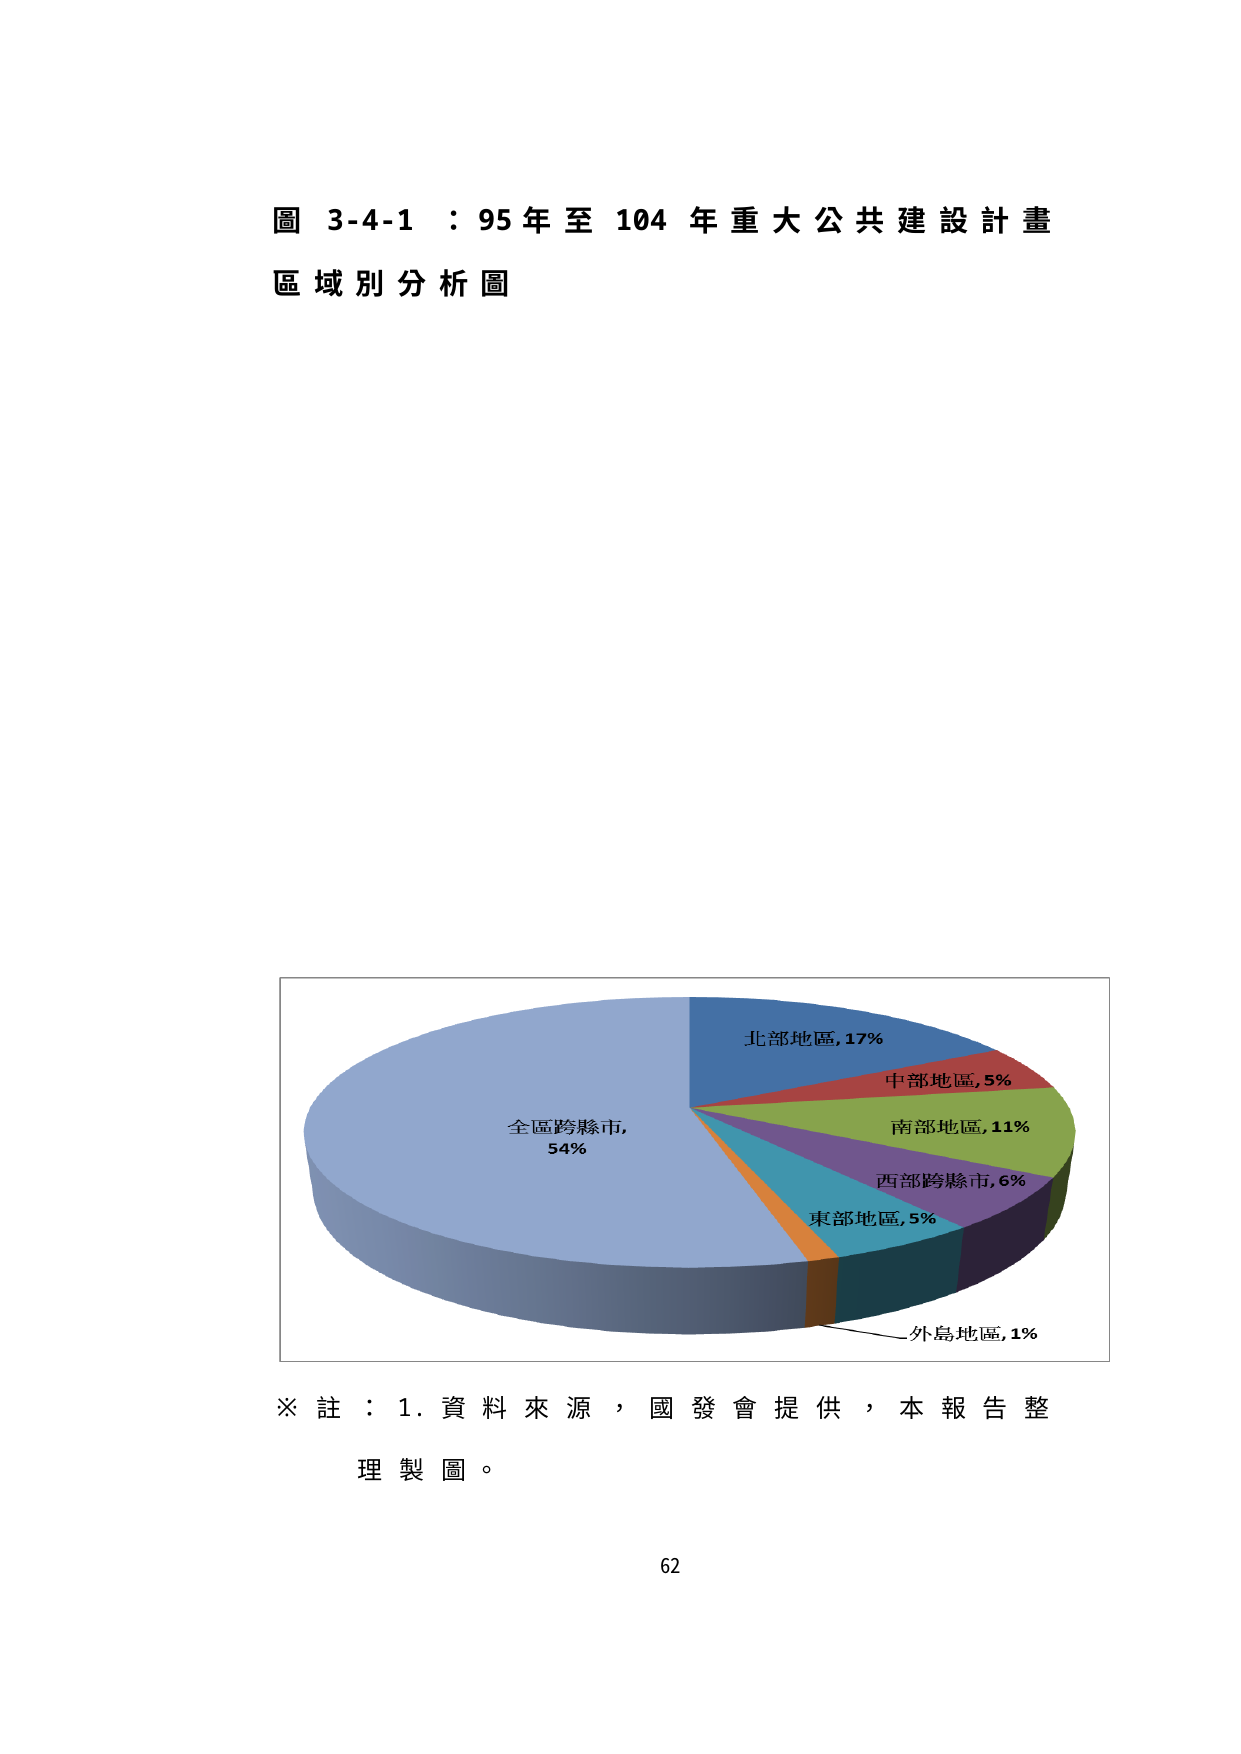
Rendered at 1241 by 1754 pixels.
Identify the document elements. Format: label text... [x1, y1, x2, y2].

text 圖3-4-1：95年至104年重大公共建設計畫區域別分析圖 [241, 177, 1058, 365]
text ※註：1.資料來源，國發會提供，本報告整理製圖。 [241, 1365, 1058, 1490]
